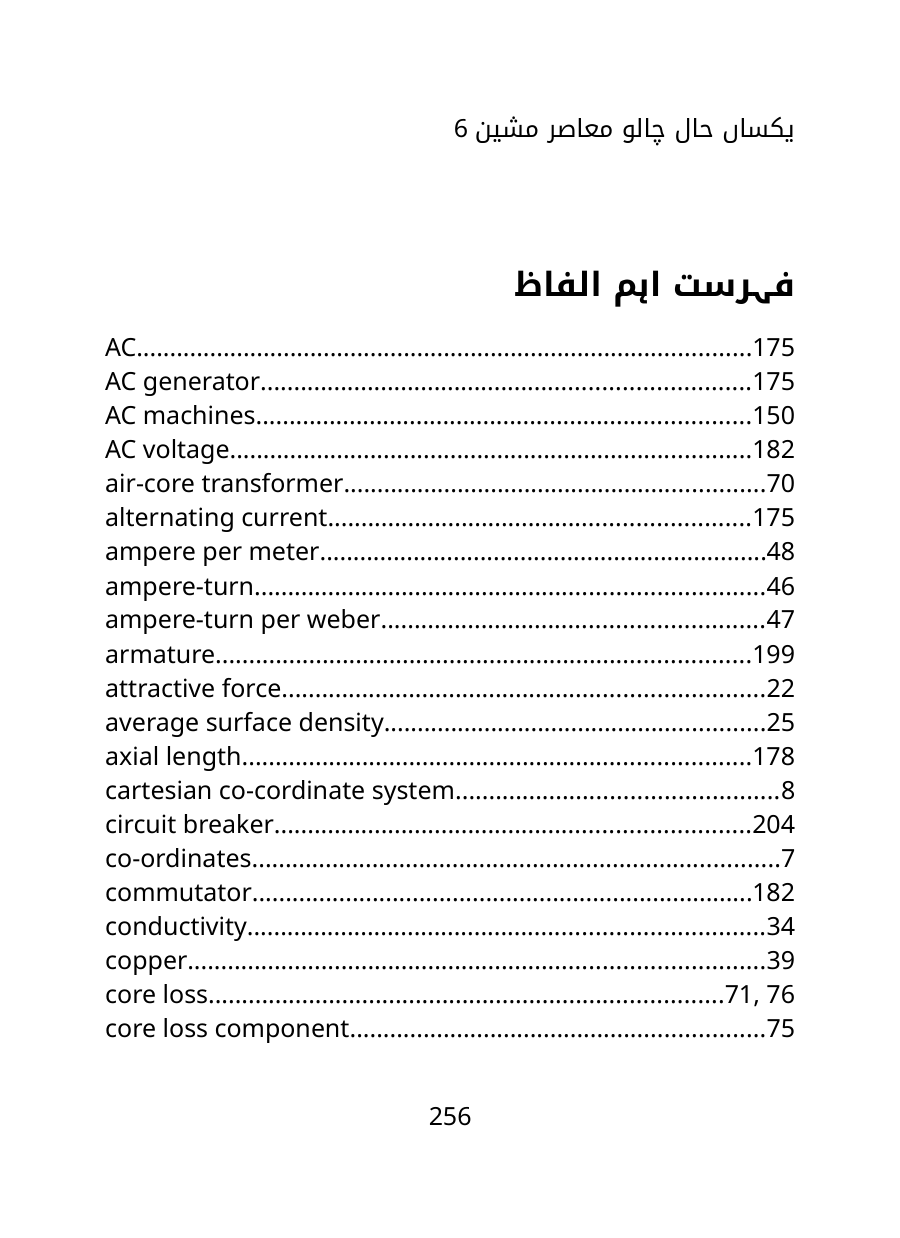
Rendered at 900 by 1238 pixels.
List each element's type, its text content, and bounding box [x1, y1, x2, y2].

text copper 39 [105, 943, 795, 977]
text conductivity 34 [105, 909, 795, 943]
text armature 199 [105, 636, 795, 670]
text average surface density 25 [105, 704, 795, 738]
text AC generator 175 [105, 364, 795, 398]
text axial length 178 [105, 738, 795, 772]
text core loss component 75 [105, 1011, 795, 1045]
text co-ordinates 7 [105, 841, 795, 875]
subtitle فہرست اہم الفاظ [105, 254, 795, 317]
text ampere per meter 48 [105, 534, 795, 568]
text circuit breaker 204 [105, 807, 795, 841]
text AC voltage 182 [105, 432, 795, 466]
text commutator 182 [105, 875, 795, 909]
text core loss 71, 76 [105, 977, 795, 1011]
text ampere-turn per weber 47 [105, 602, 795, 636]
text attractive force 22 [105, 670, 795, 704]
text air-core transformer 70 [105, 466, 795, 500]
text ampere-turn 46 [105, 568, 795, 602]
text AC 175 [105, 330, 795, 364]
text AC machines 150 [105, 398, 795, 432]
text alternating current 175 [105, 500, 795, 534]
text cartesian co-cordinate system 8 [105, 772, 795, 807]
